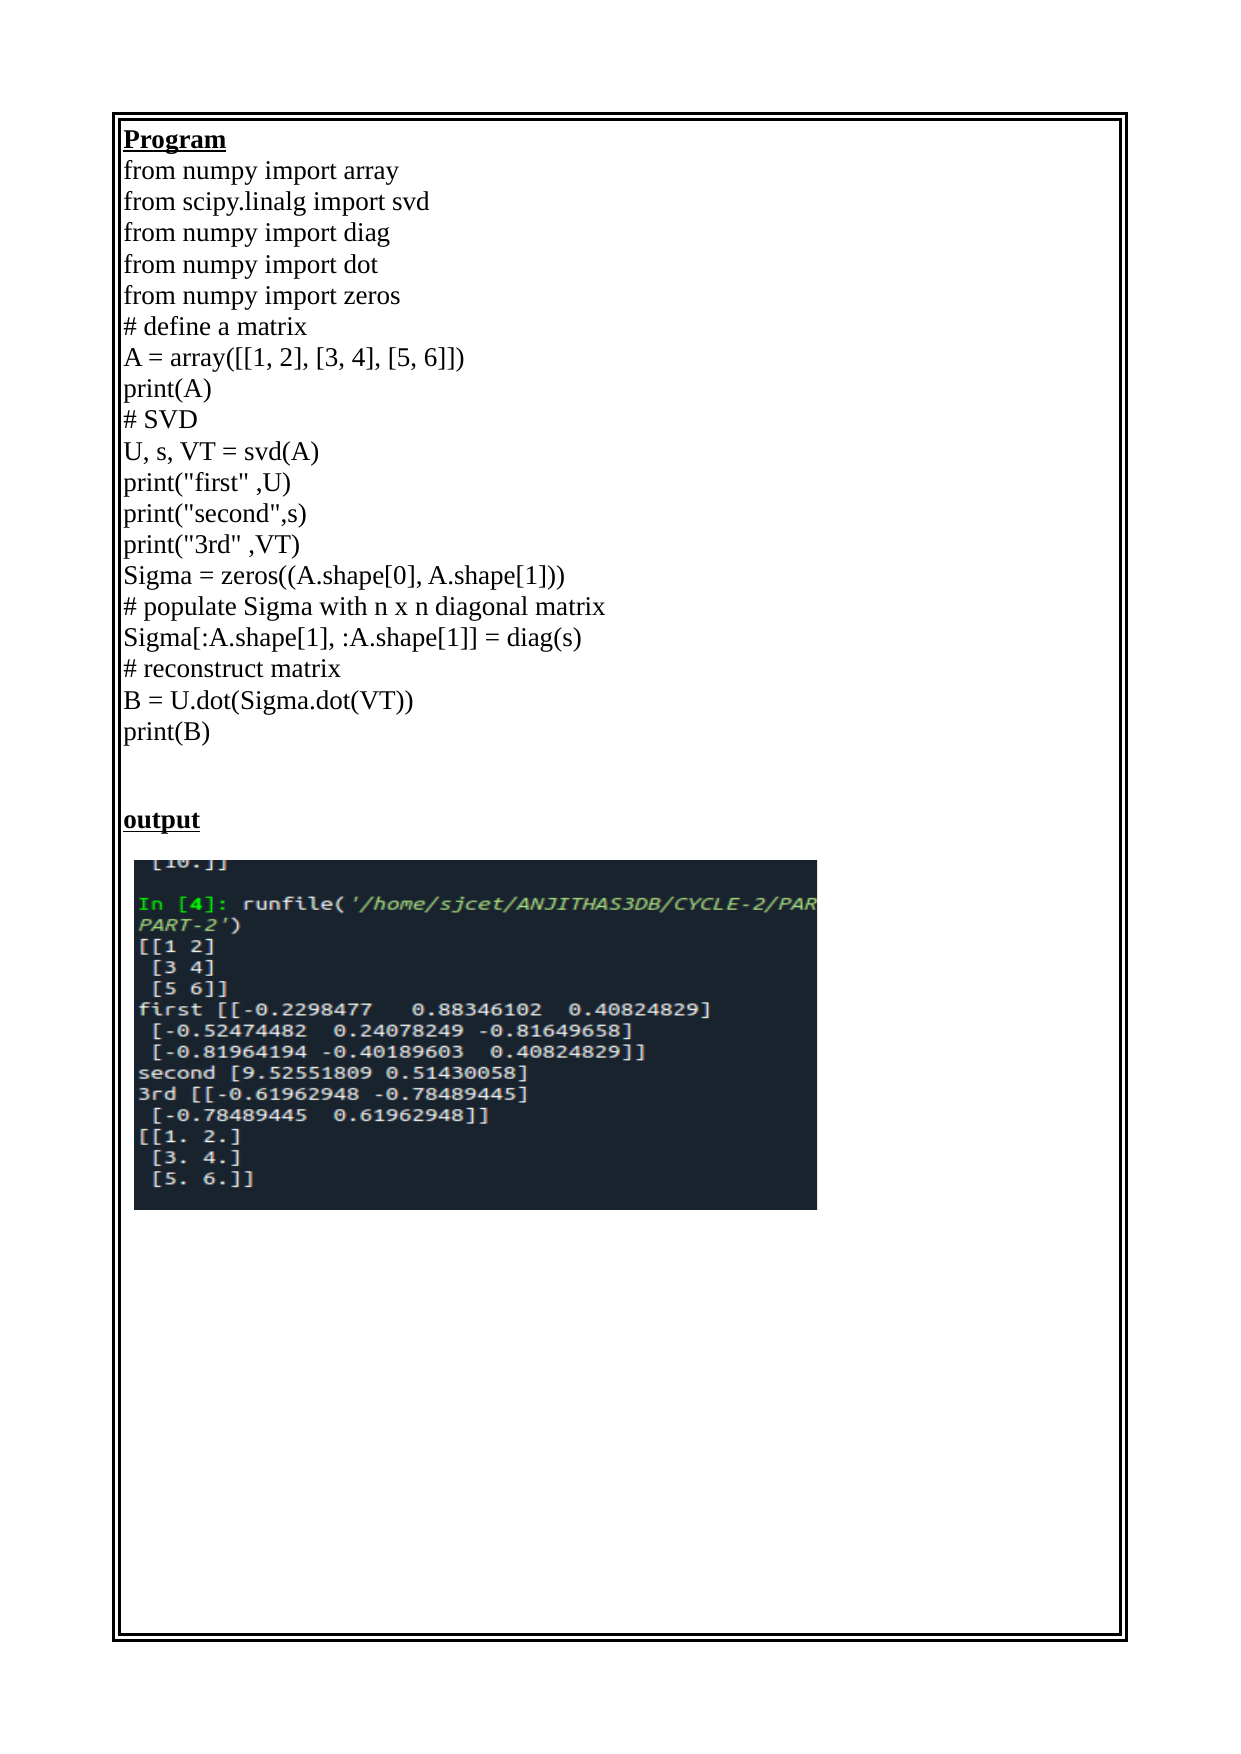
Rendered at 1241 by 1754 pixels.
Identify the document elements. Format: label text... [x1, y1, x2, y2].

text from numpy import dot [123, 248, 1117, 279]
text U, s, VT = svd(A) [123, 434, 1117, 466]
text Sigma[:A.shape[1], :A.shape[1]] = diag(s) [123, 621, 1117, 653]
text from numpy import diag [123, 217, 1117, 248]
text from scipy.linalg import svd [123, 185, 1117, 217]
text Program [123, 123, 1117, 154]
text B = U.dot(Sigma.dot(VT)) [123, 684, 1117, 715]
text from numpy import zeros [123, 279, 1117, 310]
text # define a matrix [123, 310, 1117, 341]
text print("second",s) [123, 497, 1117, 528]
text Sigma = zeros((A.shape[0], A.shape[1])) [123, 559, 1117, 590]
text print(A) [123, 372, 1117, 403]
text A = array([[1, 2], [3, 4], [5, 6]]) [123, 341, 1117, 372]
text # SVD [123, 403, 1117, 434]
text from numpy import array [123, 154, 1117, 185]
text print(B) [123, 715, 1117, 746]
text # populate Sigma with n x n diagonal matrix [123, 590, 1117, 621]
text print("first" ,U) [123, 466, 1117, 497]
text # reconstruct matrix [123, 653, 1117, 684]
text output [123, 803, 1117, 835]
text print("3rd" ,VT) [123, 528, 1117, 559]
picture [402, 1003, 818, 1210]
